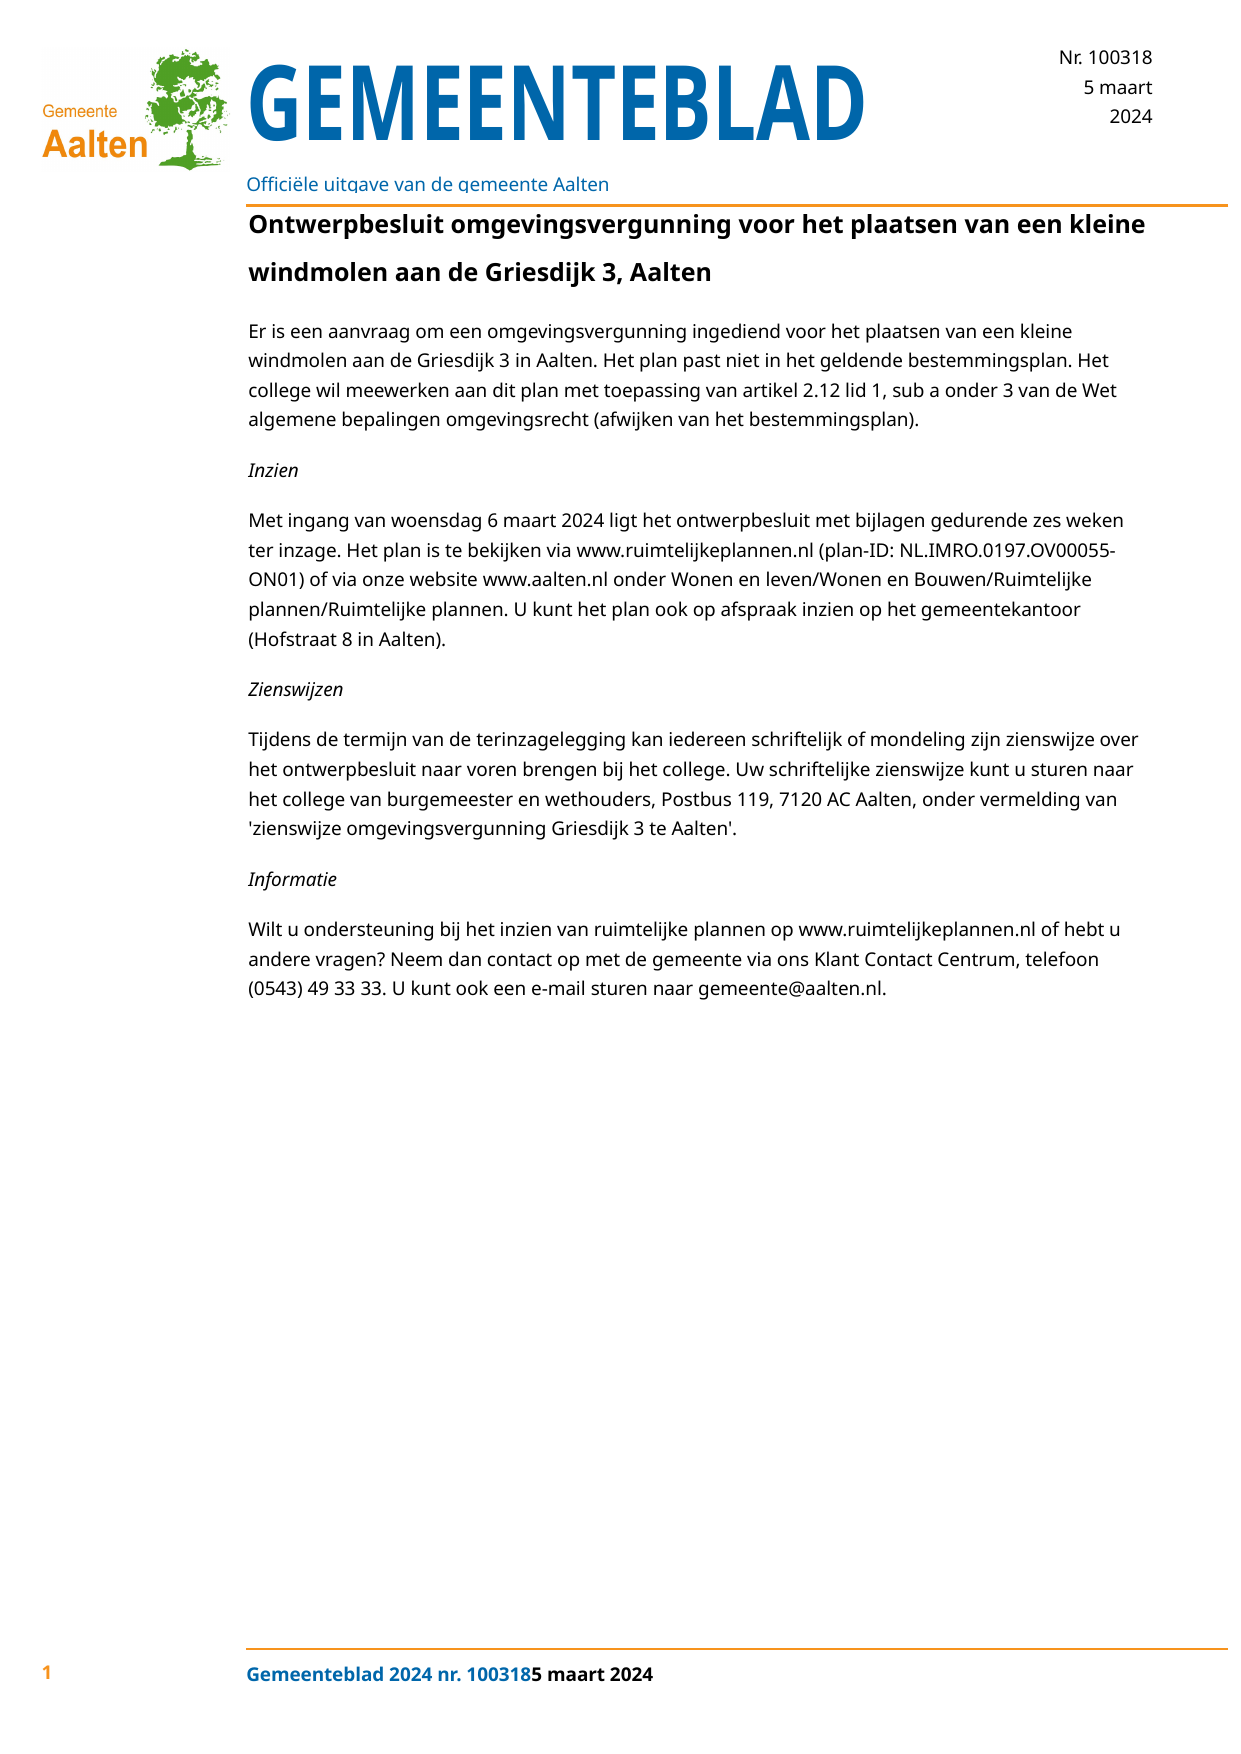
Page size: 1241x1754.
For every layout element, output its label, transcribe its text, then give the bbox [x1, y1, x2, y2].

text Met ingang van woensdag 6 maart 2024 ligt het ontwerpbesluit met bijlagen gedurende zes weken ter inzage. Het plan is te bekijken via www.ruimtelijkeplannen.nl (plan-ID: NL.IMRO.0197.OV00055-ON01) of via onze website www.aalten.nl onder Wonen en leven/Wonen en Bouwen/Ruimtelijke plannen/Ruimtelijke plannen. U kunt het plan ook op afspraak inzien op het gemeentekantoor (Hofstraat 8 in Aalten). [248, 507, 1152, 652]
text Tijdens de termijn van de terinzagelegging kan iedereen schriftelijk of mondeling zijn zienswijze over het ontwerpbesluit naar voren brengen bij het college. Uw schriftelijke zienswijze kunt u sturen naar het college van burgemeester en wethouders, Postbus 119, 7120 AC Aalten, onder vermelding van 'zienswijze omgevingsvergunning Griesdijk 3 te Aalten'. [248, 727, 1152, 841]
text Ontwerpbesluit omgevingsvergunning voor het plaatsen van een kleine windmolen aan de Griesdijk 3, Aalten [248, 207, 1152, 288]
picture [41, 47, 231, 172]
text Zienswijzen [248, 676, 1152, 702]
text Inzien [248, 457, 1152, 483]
text Er is een aanvraag om een omgevingsvergunning ingediend voor het plaatsen van een kleine windmolen aan de Griesdijk 3 in Aalten. Het plan past niet in het geldende bestemmingsplan. Het college wil meewerken aan dit plan met toepassing van artikel 2.12 lid 1, sub a onder 3 van de Wet algemene bepalingen omgevingsrecht (afwijken van het bestemmingsplan). [248, 318, 1152, 432]
text Informatie [248, 866, 1152, 892]
text Wilt u ondersteuning bij het inzien van ruimtelijke plannen op www.ruimtelijkeplannen.nl of hebt u andere vragen? Neem dan contact op met de gemeente via ons Klant Contact Centrum, telefoon (0543) 49 33 33. U kunt ook een e-mail sturen naar gemeente@aalten.nl. [248, 916, 1152, 1001]
